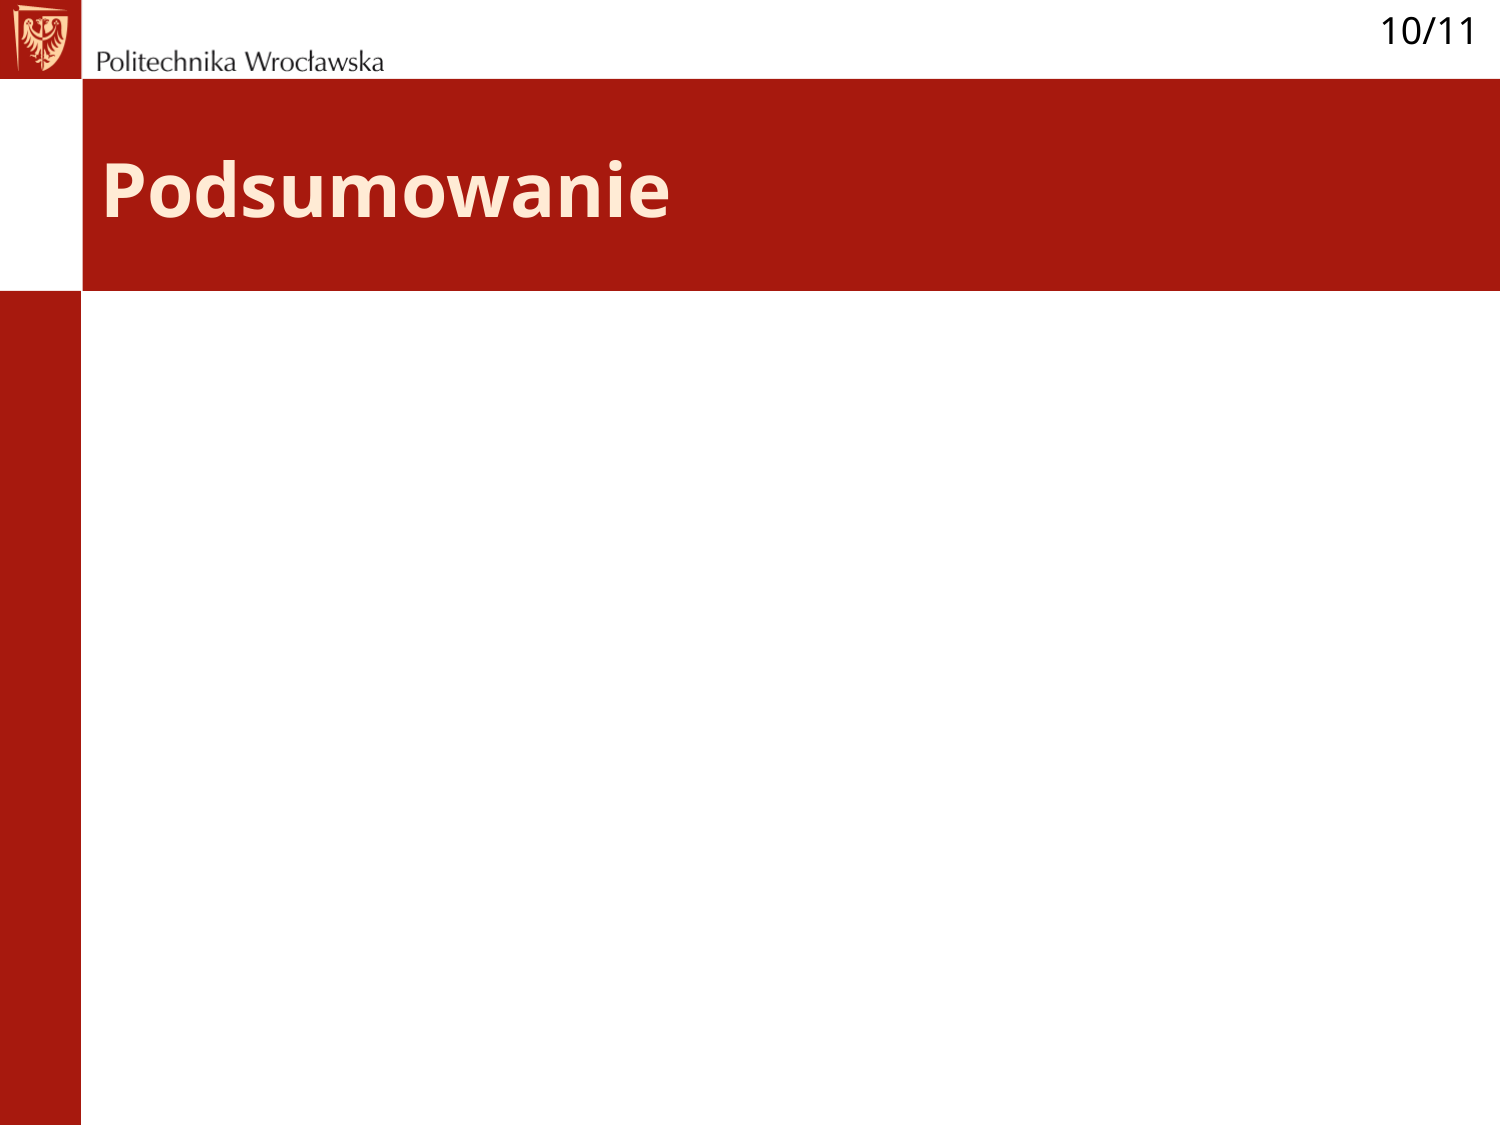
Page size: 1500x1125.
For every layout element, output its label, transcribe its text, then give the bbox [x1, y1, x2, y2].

picture [0, 0, 384, 79]
title Podsumowanie [100, 103, 1483, 274]
